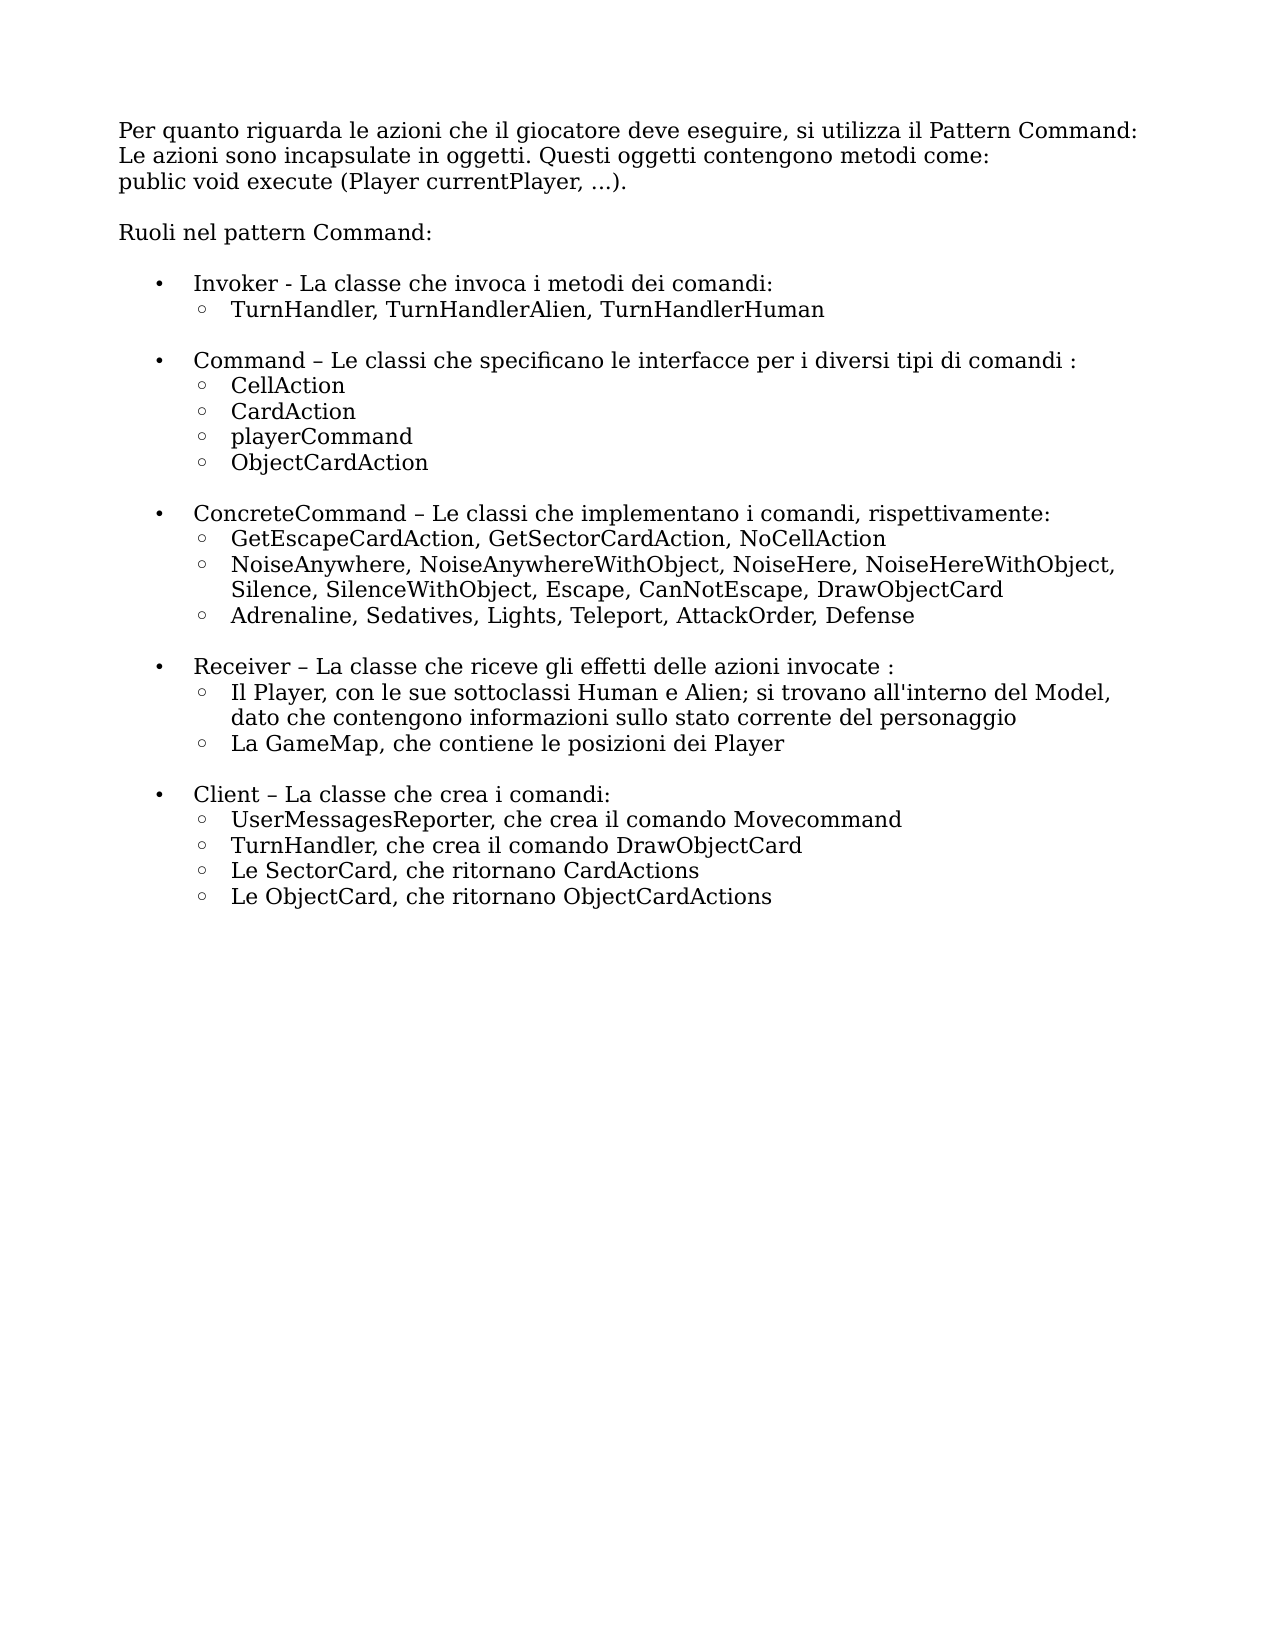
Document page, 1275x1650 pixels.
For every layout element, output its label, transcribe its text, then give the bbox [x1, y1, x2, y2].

list CellAction [193, 373, 1157, 399]
list CardAction [193, 399, 1157, 424]
list ConcreteCommand – Le classi che implementano i comandi, rispettivamente: [156, 501, 1157, 526]
list Le ObjectCard, che ritornano ObjectCardActions [193, 884, 1157, 909]
text Per quanto riguarda le azioni che il giocatore deve eseguire, si utilizza il Pattern Command: [118, 118, 1157, 144]
list NoiseAnywhere, NoiseAnywhereWithObject, NoiseHere, NoiseHereWithObject, Silence, SilenceWithObject, Escape, CanNotEscape, DrawObjectCard [193, 552, 1157, 603]
list ObjectCardAction [193, 450, 1157, 475]
list playerCommand [193, 424, 1157, 450]
text Le azioni sono incapsulate in oggetti. Questi oggetti contengono metodi come: [118, 144, 1157, 169]
list UserMessagesReporter, che crea il comando Movecommand [193, 807, 1157, 833]
list TurnHandler, che crea il comando DrawObjectCard [193, 833, 1157, 858]
list Receiver – La classe che riceve gli effetti delle azioni invocate : [156, 654, 1157, 679]
list Il Player, con le sue sottoclassi Human e Alien; si trovano all'interno del Model, dato che contengono informazioni sullo stato corrente del personaggio [193, 679, 1157, 731]
list Client – La classe che crea i comandi: [156, 782, 1157, 807]
list Invoker - La classe che invoca i metodi dei comandi: [156, 271, 1157, 297]
text public void execute (Player currentPlayer, ...). [118, 169, 1157, 195]
list Command – Le classi che specificano le interfacce per i diversi tipi di comandi : [156, 348, 1157, 373]
list La GameMap, che contiene le posizioni dei Player [193, 731, 1157, 756]
text Ruoli nel pattern Command: [118, 220, 1157, 246]
list TurnHandler, TurnHandlerAlien, TurnHandlerHuman [193, 297, 1157, 322]
list Adrenaline, Sedatives, Lights, Teleport, AttackOrder, Defense [193, 603, 1157, 628]
list GetEscapeCardAction, GetSectorCardAction, NoCellAction [193, 526, 1157, 552]
list Le SectorCard, che ritornano CardActions [193, 858, 1157, 884]
